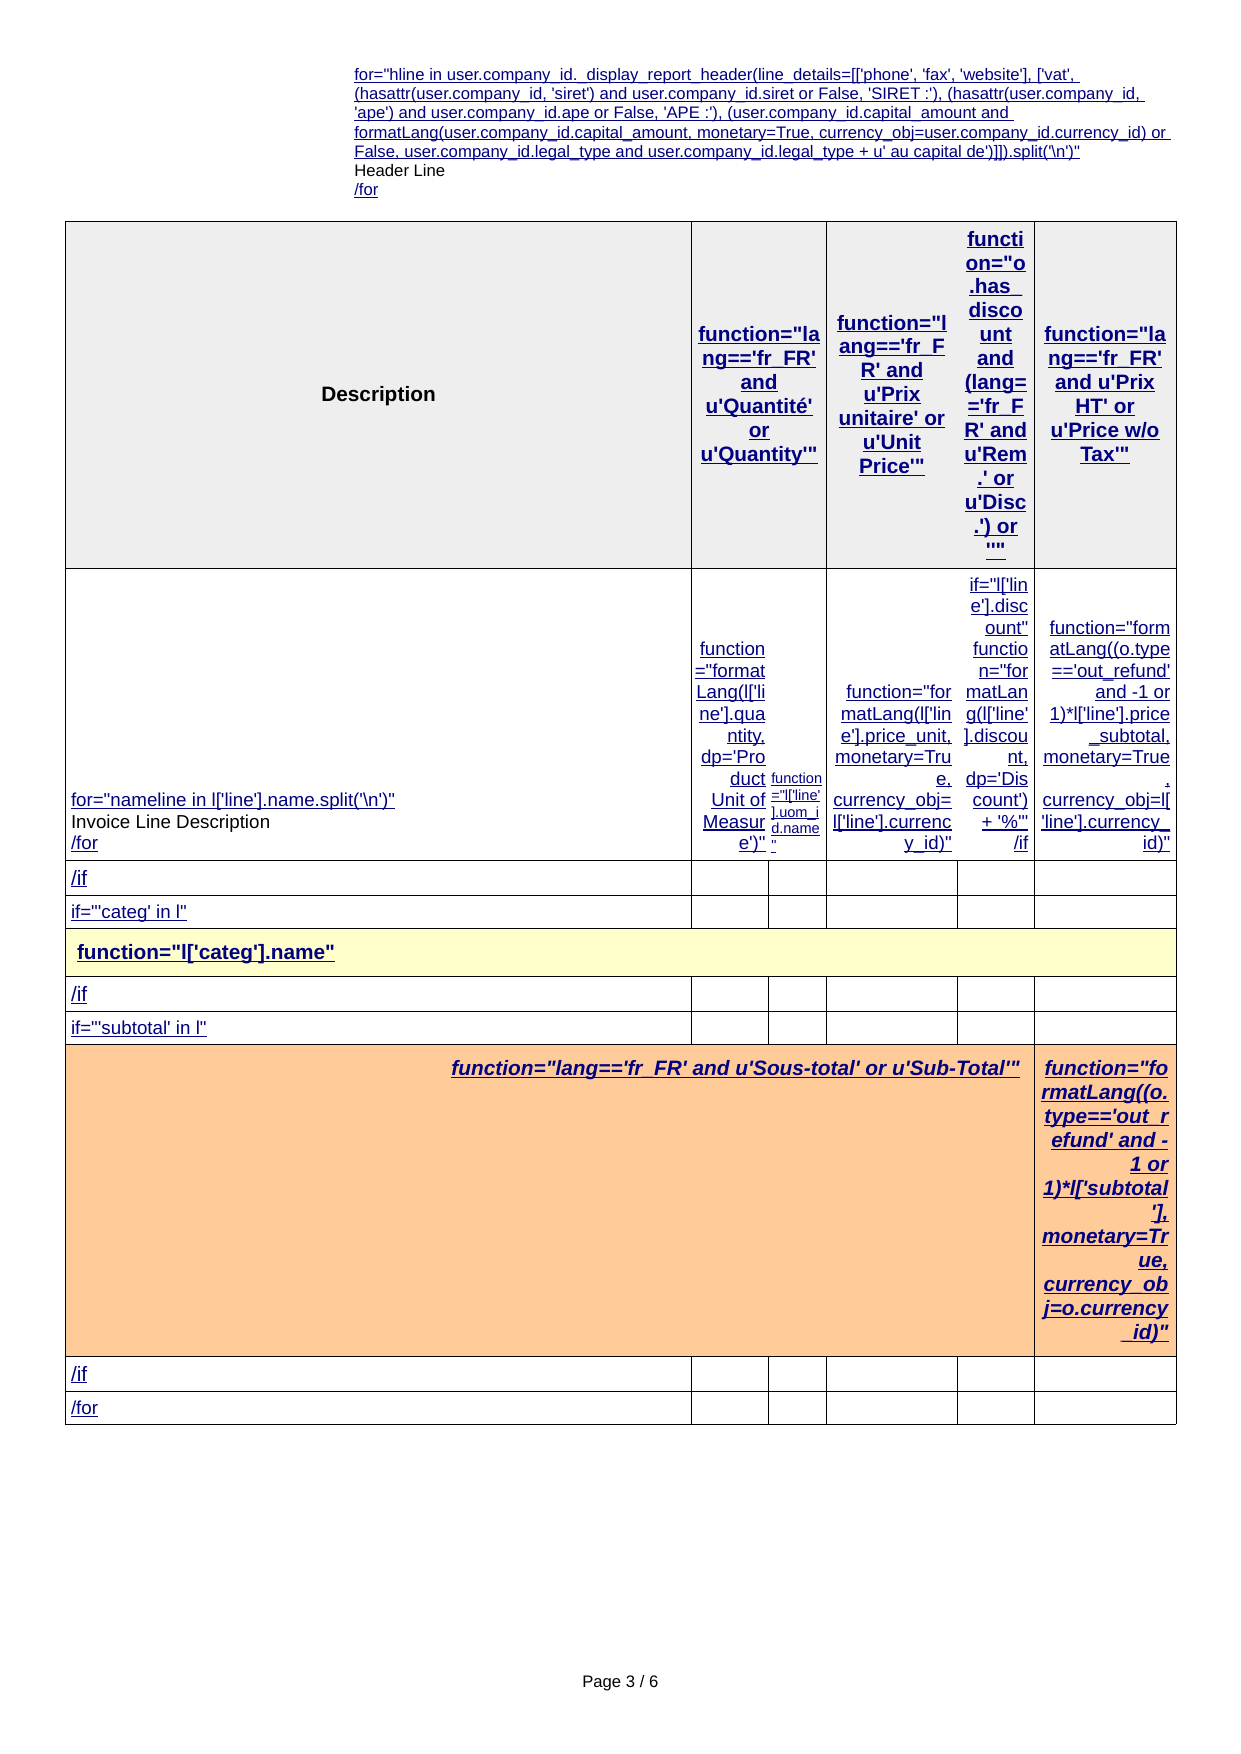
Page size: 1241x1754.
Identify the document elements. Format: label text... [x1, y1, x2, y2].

table_cell /if [66, 861, 691, 895]
table_cell [769, 1392, 826, 1424]
table_cell [1035, 1012, 1176, 1044]
table_header function="lang=='fr_FR' and u'Quantité' or u'Quantity'" [692, 222, 826, 568]
table_cell [958, 1392, 1034, 1424]
table_cell function="l['categ'].name" [66, 929, 1176, 976]
table_cell [692, 1357, 768, 1391]
table_cell [769, 861, 826, 895]
table_cell [692, 896, 768, 928]
table_cell [1035, 1357, 1176, 1391]
table_cell /if [66, 977, 691, 1011]
table_cell [1035, 977, 1176, 1011]
table_cell [692, 861, 768, 895]
table_cell /for [66, 1392, 691, 1424]
table_cell [827, 1392, 957, 1424]
table_cell [769, 977, 826, 1011]
table_cell function="formatLang((o.type=='out_refund' and -1 or 1)*l['subtotal'], monetary=True, currency_obj=o.currency_id)" [1035, 1045, 1176, 1356]
table_cell function="formatLang(l['line'].quantity, dp='Product Unit of Measure')" [692, 569, 768, 859]
table_cell [827, 977, 957, 1011]
table_cell for="nameline in l['line'].name.split('\n')" Invoice Line Description /for [66, 569, 691, 859]
table_cell if="l['line'].discount" function="formatLang(l['line'].discount, dp='Discount') + '%'" /if [957, 569, 1034, 859]
table_cell function="formatLang((o.type=='out_refund' and -1 or 1)*l['line'].price_subtotal, monetary=True, currency_obj=l['line'].currency_id)" [1035, 569, 1176, 859]
table_cell /if [66, 1357, 691, 1391]
table_header Description [66, 222, 691, 568]
table_cell [1035, 896, 1176, 928]
table_cell [958, 1012, 1034, 1044]
table_cell [769, 1012, 826, 1044]
table_cell [827, 896, 957, 928]
table_cell [827, 861, 957, 895]
table_cell function="l['line'].uom_id.name" [768, 569, 826, 859]
table_cell [692, 977, 768, 1011]
table_cell [769, 1357, 826, 1391]
table_cell if="'subtotal' in l" [66, 1012, 691, 1044]
table_header function="o.has_discount and (lang=='fr_FR' and u'Rem.' or u'Disc.') or ''" [957, 222, 1034, 568]
table_cell [958, 977, 1034, 1011]
table_cell [692, 1012, 768, 1044]
table_cell [1035, 1392, 1176, 1424]
table_cell function="formatLang(l['line'].price_unit, monetary=True, currency_obj=l['line'].currency_id)" [827, 569, 957, 859]
table_cell [692, 1392, 768, 1424]
table_cell [958, 896, 1034, 928]
table_cell function="lang=='fr_FR' and u'Sous-total' or u'Sub-Total'" [66, 1045, 1034, 1356]
table_cell [1035, 861, 1176, 895]
table_cell [827, 1357, 957, 1391]
table_cell [958, 861, 1034, 895]
table_cell [827, 1012, 957, 1044]
table_cell if="'categ' in l" [66, 896, 691, 928]
table_cell [769, 896, 826, 928]
table_header function="lang=='fr_FR' and u'Prix unitaire' or u'Unit Price'" [827, 222, 957, 568]
table_header function="lang=='fr_FR' and u'Prix HT' or u'Price w/o Tax'" [1035, 222, 1176, 568]
table_cell [958, 1357, 1034, 1391]
